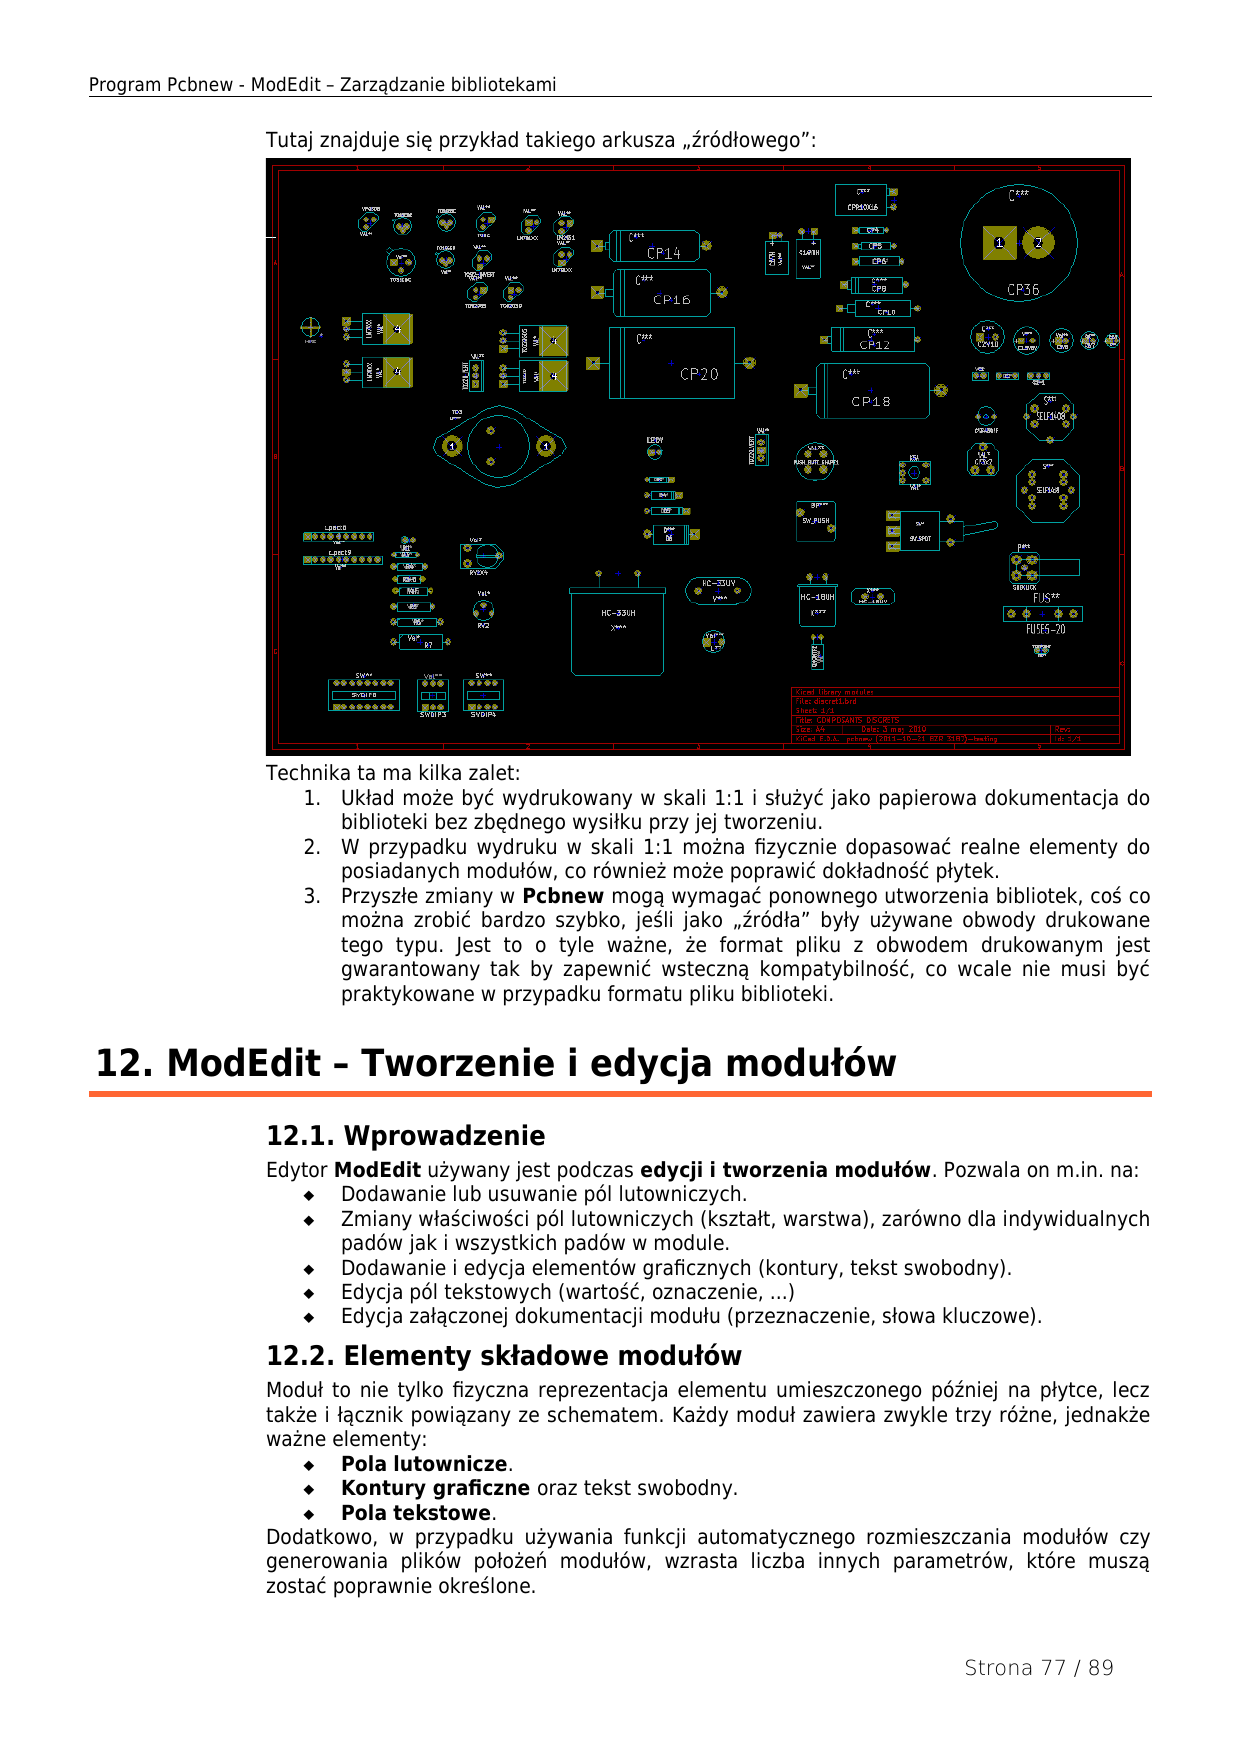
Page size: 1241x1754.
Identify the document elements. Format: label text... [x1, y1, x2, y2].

subtitle Wprowadzenie [266, 1120, 1152, 1152]
list Pola lutownicze. [303, 1451, 1152, 1476]
list Układ może być wydrukowany w skali 1:1 i służyć jako papierowa dokumentacja do biblioteki bez zbędnego wysiłku przy jej tworzeniu. [303, 786, 1152, 835]
subtitle ModEdit – Tworzenie i edycja modułów [88, 1036, 1152, 1097]
list Przyszłe zmiany w Pcbnew mogą wymagać ponownego utworzenia bibliotek, coś co można zrobić bardzo szybko, jeśli jako „źródła” były używane obwody drukowane tego typu. Jest to o tyle ważne, że format pliku z obwodem drukowanym jest gwarantowany tak by zapewnić wsteczną kompatybilność, co wcale nie musi być praktykowane w przypadku formatu pliku biblioteki. [303, 884, 1152, 1006]
list W przypadku wydruku w skali 1:1 można fizycznie dopasować realne elementy do posiadanych modułów, co również może poprawić dokładność płytek. [303, 835, 1152, 884]
list Edycja załączonej dokumentacji modułu (przeznaczenie, słowa kluczowe). [303, 1304, 1152, 1329]
picture [265, 158, 1131, 756]
list Zmiany właściwości pól lutowniczych (kształt, warstwa), zarówno dla indywidualnych padów jak i wszystkich padów w module. [303, 1206, 1152, 1255]
text Moduł to nie tylko fizyczna reprezentacja elementu umieszczonego później na płytce, lecz także i łącznik powiązany ze schematem. Każdy moduł zawiera zwykle trzy różne, jednakże ważne elementy: [266, 1378, 1152, 1451]
list Pola tekstowe. [303, 1500, 1152, 1525]
subtitle Elementy składowe modułów [266, 1341, 1152, 1372]
text Technika ta ma kilka zalet: [266, 761, 1152, 786]
list Kontury graficzne oraz tekst swobodny. [303, 1476, 1152, 1500]
text Tutaj znajduje się przykład takiego arkusza „źródłowego”: [266, 128, 1152, 152]
list Dodawanie i edycja elementów graficznych (kontury, tekst swobodny). [303, 1255, 1152, 1280]
text Edytor ModEdit używany jest podczas edycji i tworzenia modułów. Pozwala on m.in. na: [266, 1157, 1152, 1182]
list Dodawanie lub usuwanie pól lutowniczych. [303, 1182, 1152, 1206]
list Edycja pól tekstowych (wartość, oznaczenie, ...) [303, 1280, 1152, 1304]
text Dodatkowo, w przypadku używania funkcji automatycznego rozmieszczania modułów czy generowania plików położeń modułów, wzrasta liczba innych parametrów, które muszą zostać poprawnie określone. [266, 1525, 1152, 1598]
